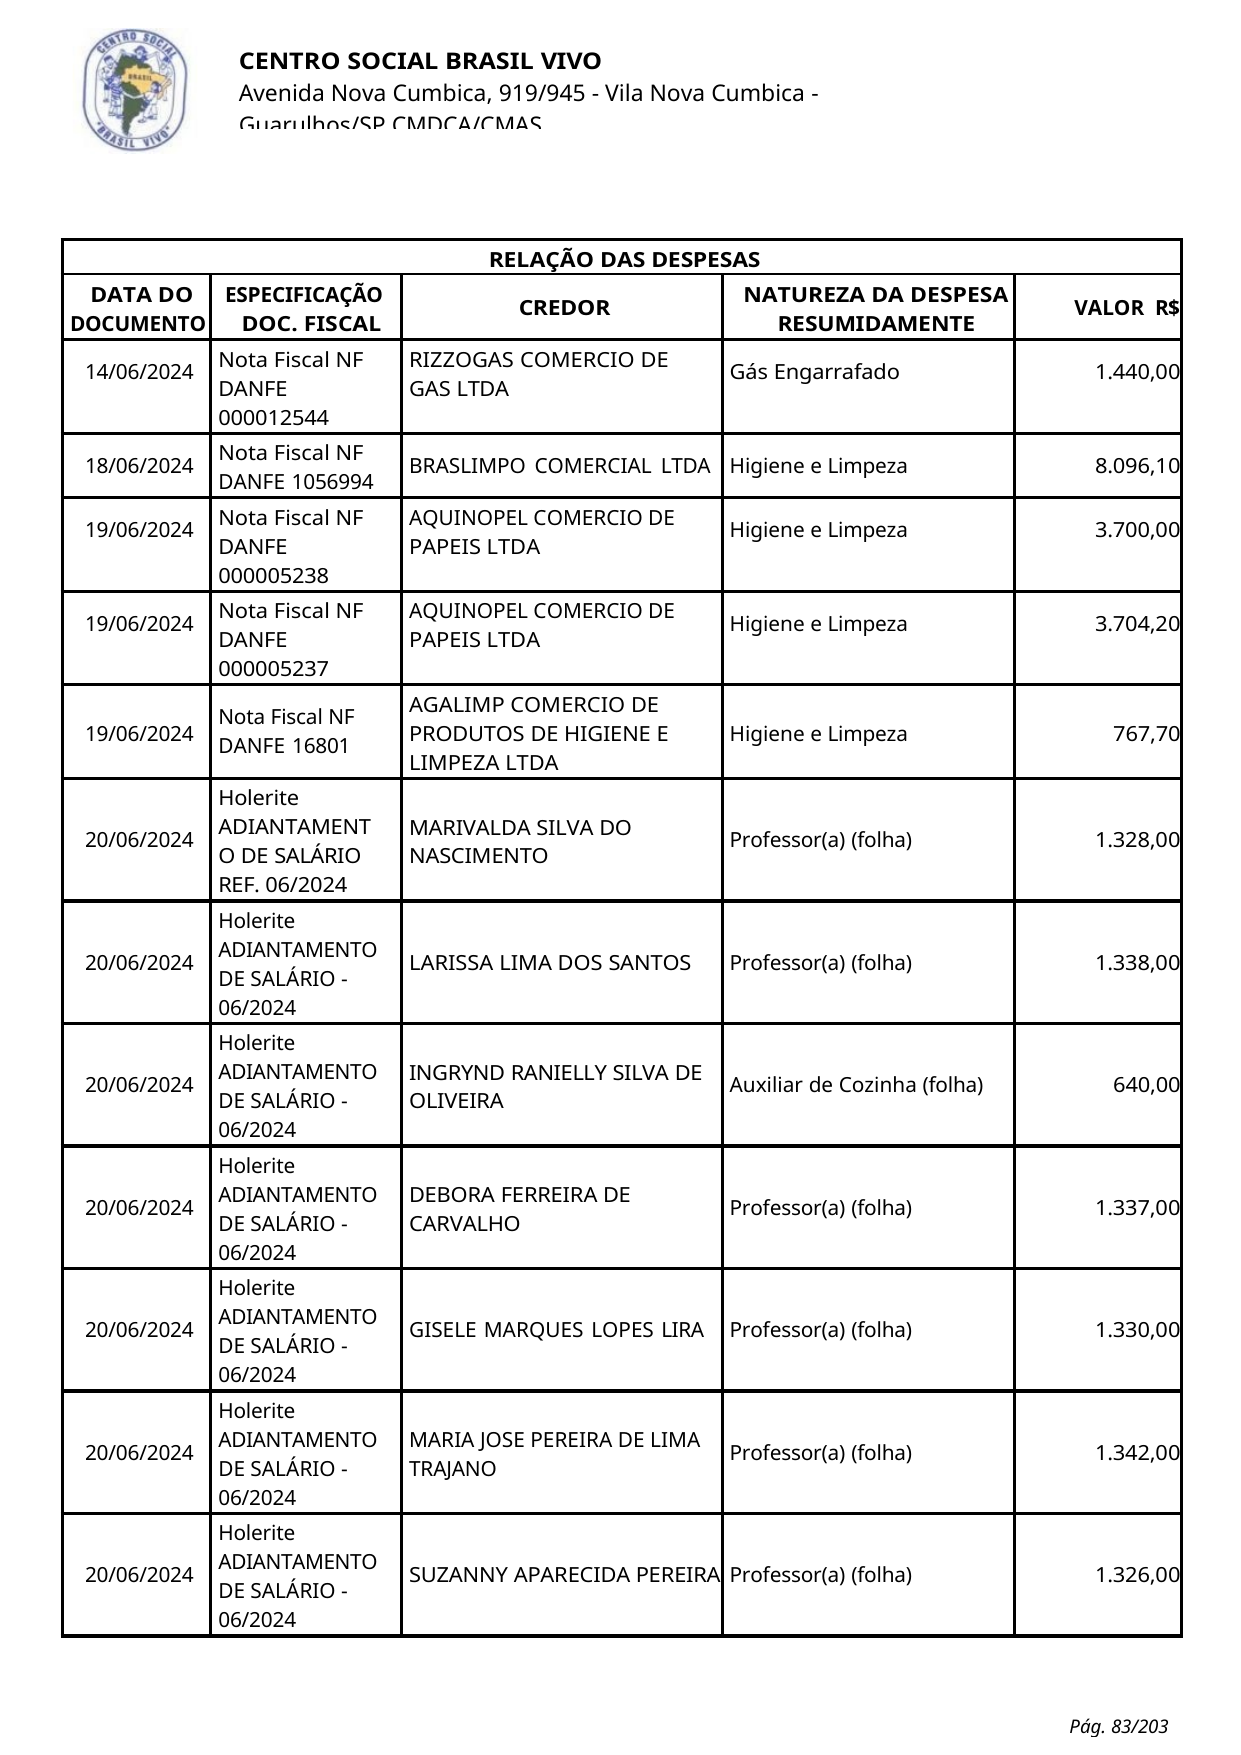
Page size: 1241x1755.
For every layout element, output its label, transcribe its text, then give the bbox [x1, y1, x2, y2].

table_cell BRASLIMPO COMERCIAL LTDA [403, 435, 721, 496]
table_cell MARIVALDA SILVA DO NASCIMENTO [403, 780, 721, 899]
table_cell 14/06/2024 [64, 341, 209, 432]
table_cell 20/06/2024 [64, 780, 209, 899]
table_cell Nota Fiscal NF DANFE 000005237 [212, 593, 400, 683]
table_cell DEBORA FERREIRA DE CARVALHO [403, 1148, 721, 1267]
table_cell Professor(a) (folha) [724, 1148, 1013, 1267]
table_cell Holerite ADIANTAMENTO DE SALÁRIO - 06/2024 [212, 1270, 400, 1389]
table_cell Nota Fiscal NF DANFE 1056994 [212, 435, 400, 496]
table_cell AGALIMP COMERCIO DE PRODUTOS DE HIGIENE E LIMPEZA LTDA [403, 686, 721, 777]
table_cell Higiene e Limpeza [724, 435, 1013, 496]
table_cell Holerite ADIANTAMENTO DE SALÁRIO - 06/2024 [212, 903, 400, 1022]
table_cell SUZANNY APARECIDA PEREIRA [403, 1515, 721, 1634]
table_cell 640,00 [1016, 1025, 1180, 1144]
table_cell 1.440,00 [1016, 341, 1180, 432]
table_cell NATUREZA DA DESPESA RESUMIDAMENTE [724, 275, 1013, 338]
table_cell Nota Fiscal NF DANFE 000005238 [212, 499, 400, 590]
table_cell Gás Engarrafado [724, 341, 1013, 432]
table_cell 20/06/2024 [64, 1270, 209, 1389]
table_cell Higiene e Limpeza [724, 686, 1013, 777]
table_cell Holerite ADIANTAMENTO DE SALÁRIO - 06/2024 [212, 1148, 400, 1267]
table_cell 8.096,10 [1016, 435, 1180, 496]
table_cell 20/06/2024 [64, 903, 209, 1022]
table_cell 3.704,20 [1016, 593, 1180, 683]
table_cell 19/06/2024 [64, 686, 209, 777]
table_cell Higiene e Limpeza [724, 499, 1013, 590]
table_cell 1.328,00 [1016, 780, 1180, 899]
table_cell 19/06/2024 [64, 499, 209, 590]
table_cell Holerite ADIANTAMENTO DE SALÁRIO - 06/2024 [212, 1515, 400, 1634]
table_cell AQUINOPEL COMERCIO DE PAPEIS LTDA [403, 499, 721, 590]
table_cell 767,70 [1016, 686, 1180, 777]
table_cell RIZZOGAS COMERCIO DE GAS LTDA [403, 341, 721, 432]
table_cell 1.337,00 [1016, 1148, 1180, 1267]
table_cell 1.338,00 [1016, 903, 1180, 1022]
table_cell Auxiliar de Cozinha (folha) [724, 1025, 1013, 1144]
table_cell Professor(a) (folha) [724, 1270, 1013, 1389]
table_cell VALOR R$ [1016, 275, 1180, 338]
table_cell Higiene e Limpeza [724, 593, 1013, 683]
table_cell GISELE MARQUES LOPES LIRA [403, 1270, 721, 1389]
table_cell Professor(a) (folha) [724, 1515, 1013, 1634]
table_cell Holerite ADIANTAMENTO DE SALÁRIO - 06/2024 [212, 1393, 400, 1512]
table_cell Professor(a) (folha) [724, 903, 1013, 1022]
table_cell 1.330,00 [1016, 1270, 1180, 1389]
table_cell 20/06/2024 [64, 1393, 209, 1512]
table_cell 18/06/2024 [64, 435, 209, 496]
table_cell 20/06/2024 [64, 1025, 209, 1144]
table_cell DATA DO DOCUMENTO [64, 275, 209, 338]
table_cell Professor(a) (folha) [724, 1393, 1013, 1512]
table_cell 20/06/2024 [64, 1148, 209, 1267]
table_cell Holerite ADIANTAMENTO DE SALÁRIO - 06/2024 [212, 1025, 400, 1144]
table_cell 20/06/2024 [64, 1515, 209, 1634]
table_cell Holerite ADIANTAMENTO DE SALÁRIO REF. 06/2024 [212, 780, 400, 899]
table_cell CREDOR [403, 275, 721, 338]
table_cell INGRYND RANIELLY SILVA DE OLIVEIRA [403, 1025, 721, 1144]
table_cell 1.326,00 [1016, 1515, 1180, 1634]
table_cell 3.700,00 [1016, 499, 1180, 590]
table_cell MARIA JOSE PEREIRA DE LIMA TRAJANO [403, 1393, 721, 1512]
table_cell 1.342,00 [1016, 1393, 1180, 1512]
table_cell LARISSA LIMA DOS SANTOS [403, 903, 721, 1022]
table_cell Nota Fiscal NF DANFE 16801 [212, 686, 400, 777]
table_cell Professor(a) (folha) [724, 780, 1013, 899]
table_cell ESPECIFICAÇÃO DOC. FISCAL [212, 275, 400, 338]
table_cell 19/06/2024 [64, 593, 209, 683]
table_cell AQUINOPEL COMERCIO DE PAPEIS LTDA [403, 593, 721, 683]
table_cell Nota Fiscal NF DANFE 000012544 [212, 341, 400, 432]
table_header RELAÇÃO DAS DESPESAS [64, 241, 1180, 273]
